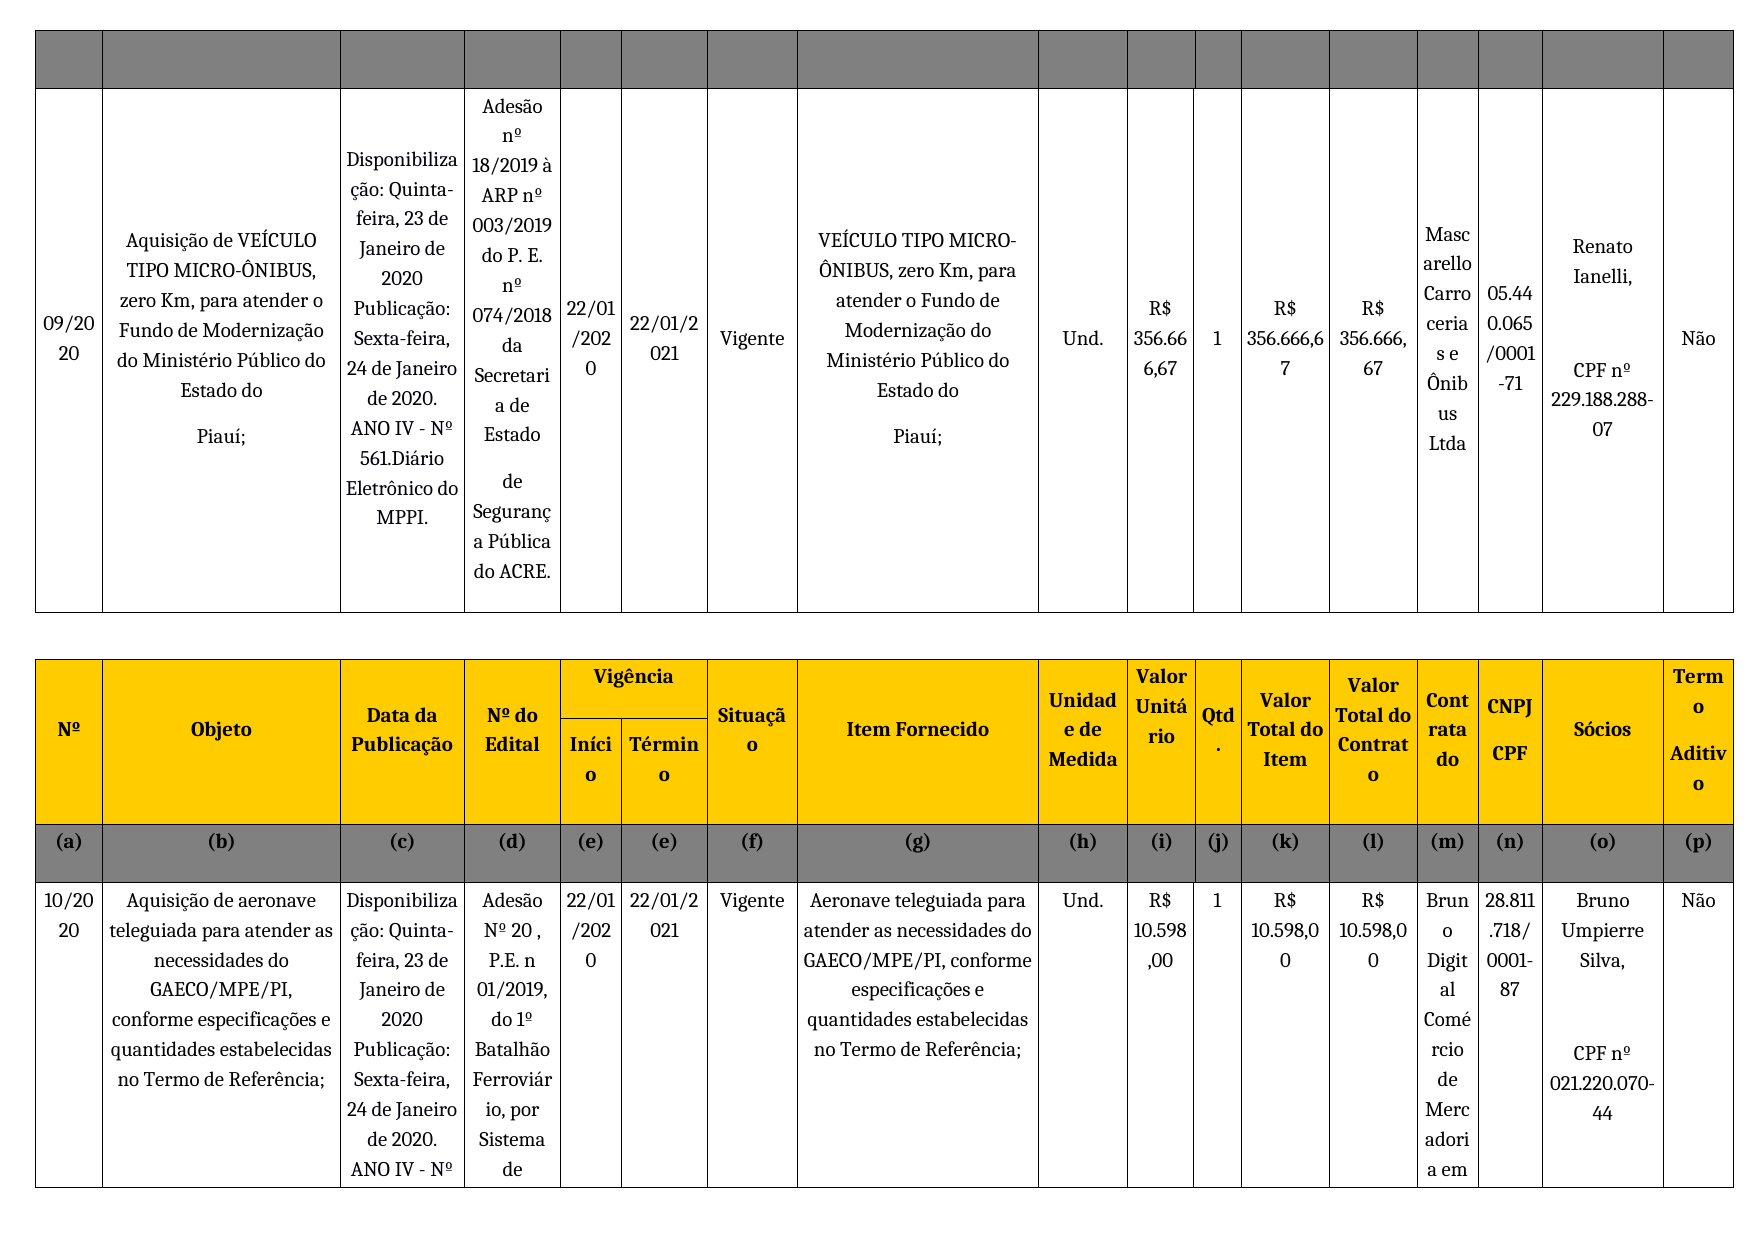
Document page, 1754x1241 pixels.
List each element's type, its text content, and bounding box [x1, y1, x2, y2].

table_cell [465, 31, 560, 88]
table_cell [1039, 31, 1127, 88]
table_header Valor Total do Item [1242, 660, 1329, 824]
table_cell Renato Ianelli, CPF nº 229.188.288-07 [1543, 89, 1663, 612]
table_cell 22/01/2020 [561, 883, 621, 1187]
table_cell (j) [1196, 825, 1241, 882]
table_cell (k) [1242, 825, 1329, 882]
table_cell [1543, 31, 1663, 88]
table_cell [1196, 31, 1241, 88]
table_header Qtd. [1196, 660, 1241, 824]
table_cell R$ 356.666,67 [1242, 89, 1329, 612]
table_header Nº [36, 660, 102, 824]
table_cell [561, 31, 621, 88]
table_header Objeto [103, 660, 340, 824]
table_cell (n) [1479, 825, 1542, 882]
table_cell (e) [561, 825, 621, 882]
table_cell Mascarello Carrocerias e Ônibus Ltda [1418, 89, 1478, 612]
table_header Valor Unitário [1128, 660, 1195, 824]
table_cell Início [561, 719, 621, 824]
table_header Unidade de Medida [1039, 660, 1127, 824]
table_cell Disponibilização: Quinta-feira, 23 de Janeiro de 2020 Publicação: Sexta-feira, 24 de Janeiro de 2020. ANO IV - Nº [341, 883, 464, 1187]
table_cell [708, 31, 797, 88]
table_header Data da Publicação [341, 660, 464, 824]
table_cell (b) [103, 825, 340, 882]
table_cell R$ 356.666,67 [1330, 89, 1417, 612]
table_cell 05.440.065/0001-71 [1479, 89, 1542, 612]
table_cell Aquisição de aeronave teleguiada para atender as necessidades do GAECO/MPE/PI, conforme especificações e quantidades estabelecidas no Termo de Referência; [103, 883, 340, 1187]
table_header Contratado [1418, 660, 1478, 824]
table_cell 22/01/2021 [622, 89, 707, 612]
table_cell Adesão nº 18/2019 à ARP nº 003/2019 do P. E. nº 074/2018 da Secretaria de Estado de Segurança Pública do ACRE. [465, 89, 560, 612]
table_cell Aeronave teleguiada para atender as necessidades do GAECO/MPE/PI, conforme especificações e quantidades estabelecidas no Termo de Referência; [798, 883, 1038, 1187]
table_cell [1418, 31, 1478, 88]
table_header CNPJ CPF [1479, 660, 1542, 824]
table_cell Und. [1039, 89, 1127, 612]
table_cell Término [622, 719, 707, 824]
table_header Situação [708, 660, 797, 824]
table_cell Aquisição de VEÍCULO TIPO MICRO-ÔNIBUS, zero Km, para atender o Fundo de Modernização do Ministério Público do Estado do Piauí; [103, 89, 340, 612]
table_header Sócios [1543, 660, 1663, 824]
table_cell Und. [1039, 883, 1127, 1187]
table_cell [341, 31, 464, 88]
table_cell 22/01/2021 [622, 883, 707, 1187]
table_cell (a) [36, 825, 102, 882]
table_cell [1664, 31, 1733, 88]
table_cell 28.811.718/0001-87 [1479, 883, 1542, 1187]
table_cell (m) [1418, 825, 1478, 882]
table_cell [1479, 31, 1542, 88]
table_cell [622, 31, 707, 88]
table_cell (o) [1543, 825, 1663, 882]
table_cell [1330, 31, 1417, 88]
table_cell (d) [465, 825, 560, 882]
table_cell Adesão Nº 20 , P.E. n 01/2019, do 1º Batalhão Ferroviário, por Sistema de [465, 883, 560, 1187]
table_header Item Fornecido [798, 660, 1038, 824]
table_cell (l) [1330, 825, 1417, 882]
table_header Valor Total do Contrato [1330, 660, 1417, 824]
table_cell (i) [1128, 825, 1195, 882]
table_cell (f) [708, 825, 797, 882]
table_header Nº do Edital [465, 660, 560, 824]
table_cell (e) [622, 825, 707, 882]
table_cell [103, 31, 340, 88]
table_cell 09/2020 [36, 89, 102, 612]
table_cell 1 [1194, 883, 1241, 1187]
table_cell Vigente [708, 89, 797, 612]
table_cell (c) [341, 825, 464, 882]
table_cell VEÍCULO TIPO MICRO-ÔNIBUS, zero Km, para atender o Fundo de Modernização do Ministério Público do Estado do Piauí; [798, 89, 1038, 612]
table_cell Bruno Umpierre Silva, CPF nº 021.220.070-44 [1543, 883, 1663, 1187]
table_cell R$ 10.598,00 [1242, 883, 1329, 1187]
table_cell R$ 10.598,00 [1128, 883, 1193, 1187]
table_cell [798, 31, 1038, 88]
table_header Vigência [561, 660, 707, 718]
table_cell 22/01/2020 [561, 89, 621, 612]
table_cell R$ 10.598,00 [1330, 883, 1417, 1187]
table_cell Bruno Digital Comércio de Mercadoria em [1418, 883, 1478, 1187]
table_cell 1 [1194, 89, 1241, 612]
table_cell [36, 31, 102, 88]
table_cell [1128, 31, 1195, 88]
table_cell R$ 356.666,67 [1128, 89, 1193, 612]
table_cell [1242, 31, 1329, 88]
table_cell 10/2020 [36, 883, 102, 1187]
table_cell Vigente [708, 883, 797, 1187]
table_cell Não [1664, 89, 1733, 612]
table_cell (p) [1664, 825, 1733, 882]
table_cell (g) [798, 825, 1038, 882]
table_cell Disponibilização: Quinta-feira, 23 de Janeiro de 2020 Publicação: Sexta-feira, 24 de Janeiro de 2020. ANO IV - Nº 561.Diário Eletrônico do MPPI. [341, 89, 464, 612]
table_cell Não [1664, 883, 1733, 1187]
table_header Termo Aditivo [1664, 660, 1733, 824]
table_cell (h) [1039, 825, 1127, 882]
